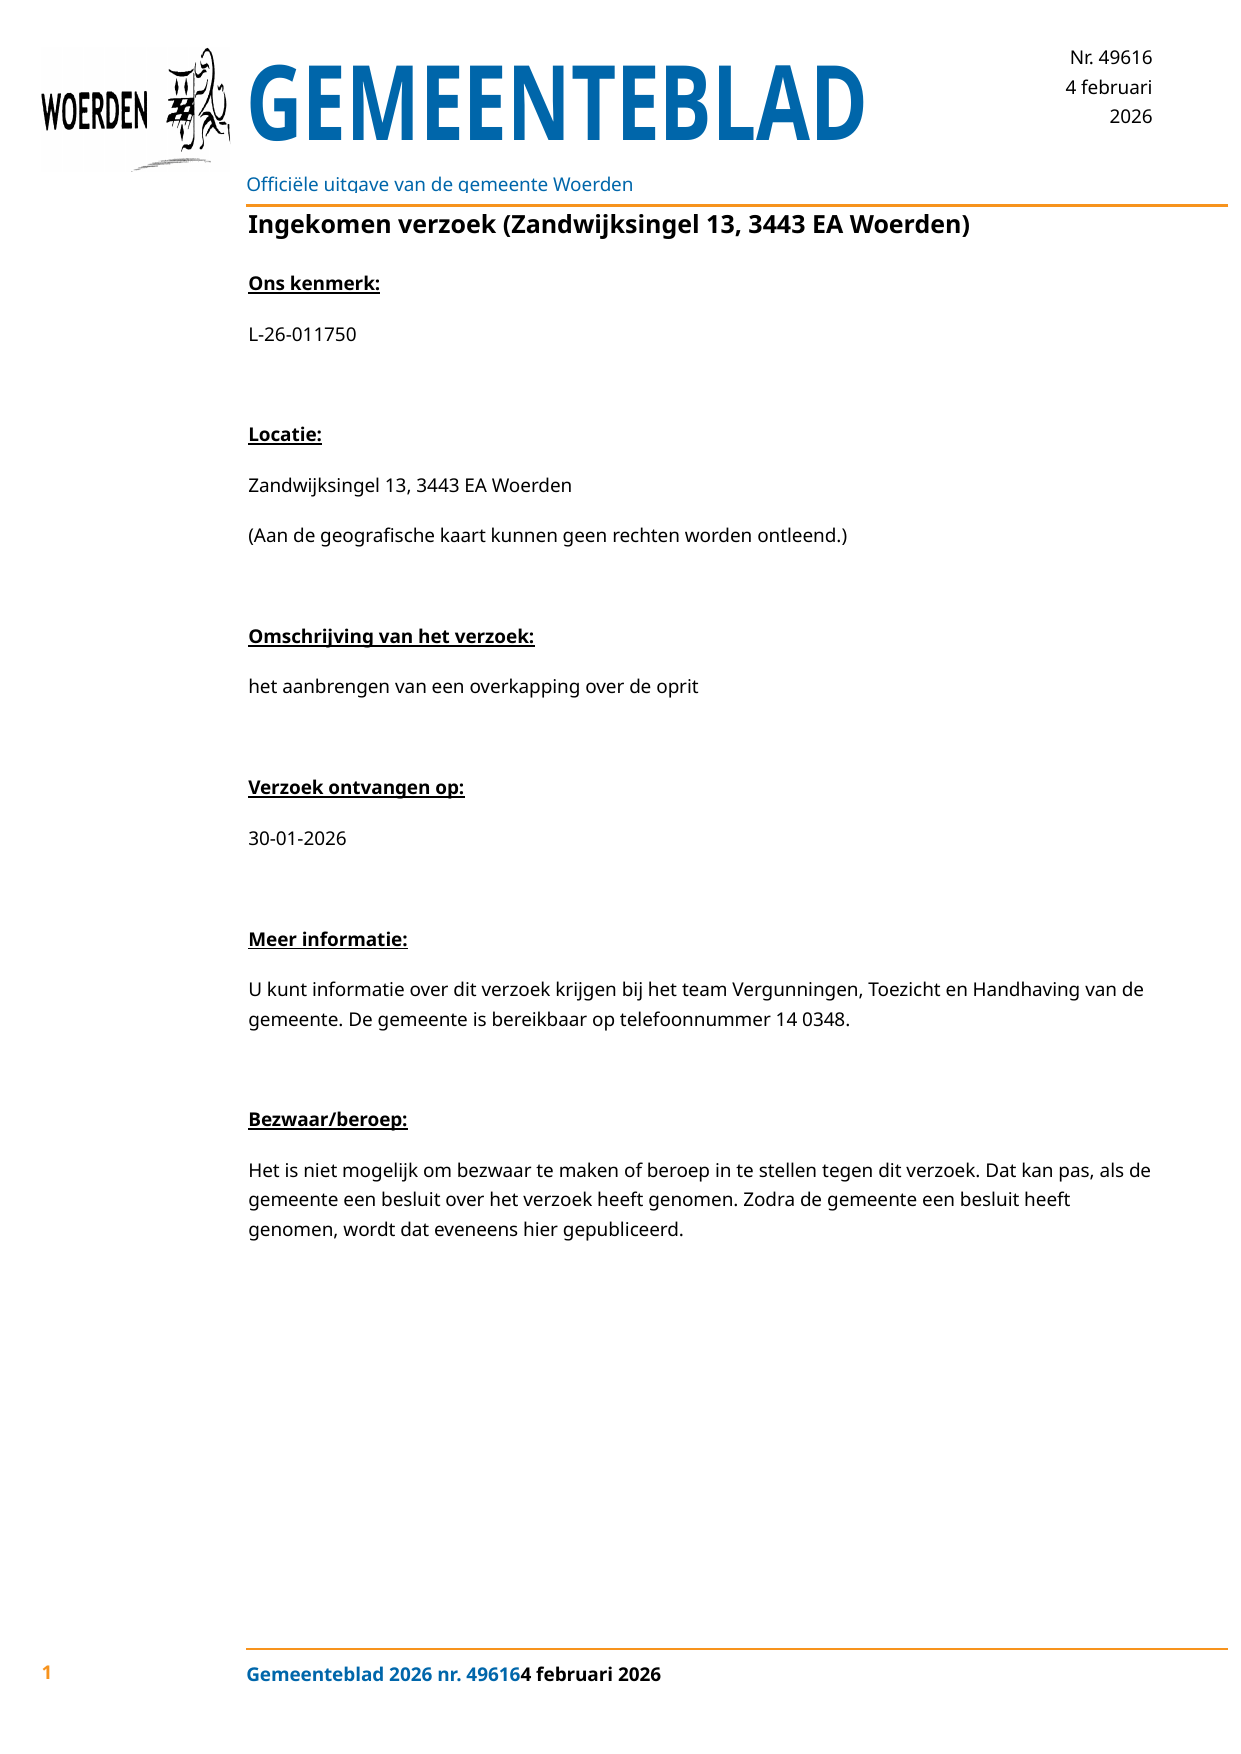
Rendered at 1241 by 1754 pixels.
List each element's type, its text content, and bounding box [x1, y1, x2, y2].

text Het is niet mogelijk om bezwaar te maken of beroep in te stellen tegen dit verzoek. Dat kan pas, als de gemeente een besluit over het verzoek heeft genomen. Zodra de gemeente een besluit heeft genomen, wordt dat eveneens hier gepubliceerd. [248, 1157, 1152, 1242]
text Verzoek ontvangen op: [248, 774, 1152, 800]
text Locatie: [248, 422, 1152, 447]
text Bezwaar/beroep: [248, 1107, 1152, 1132]
text 30-01-2026 [248, 825, 1152, 851]
text Meer informatie: [248, 926, 1152, 951]
picture [41, 47, 231, 172]
text Ingekomen verzoek (Zandwijksingel 13, 3443 EA Woerden) [248, 207, 1152, 241]
text Zandwijksingel 13, 3443 EA Woerden [248, 472, 1152, 498]
text L-26-011750 [248, 321, 1152, 346]
text U kunt informatie over dit verzoek krijgen bij het team Vergunningen, Toezicht en Handhaving van de gemeente. De gemeente is bereikbaar op telefoonnummer 14 0348. [248, 976, 1152, 1031]
text het aanbrengen van een overkapping over de oprit [248, 674, 1152, 699]
text Omschrijving van het verzoek: [248, 623, 1152, 649]
text Ons kenmerk: [248, 270, 1152, 296]
text (Aan de geografische kaart kunnen geen rechten worden ontleend.) [248, 522, 1152, 548]
